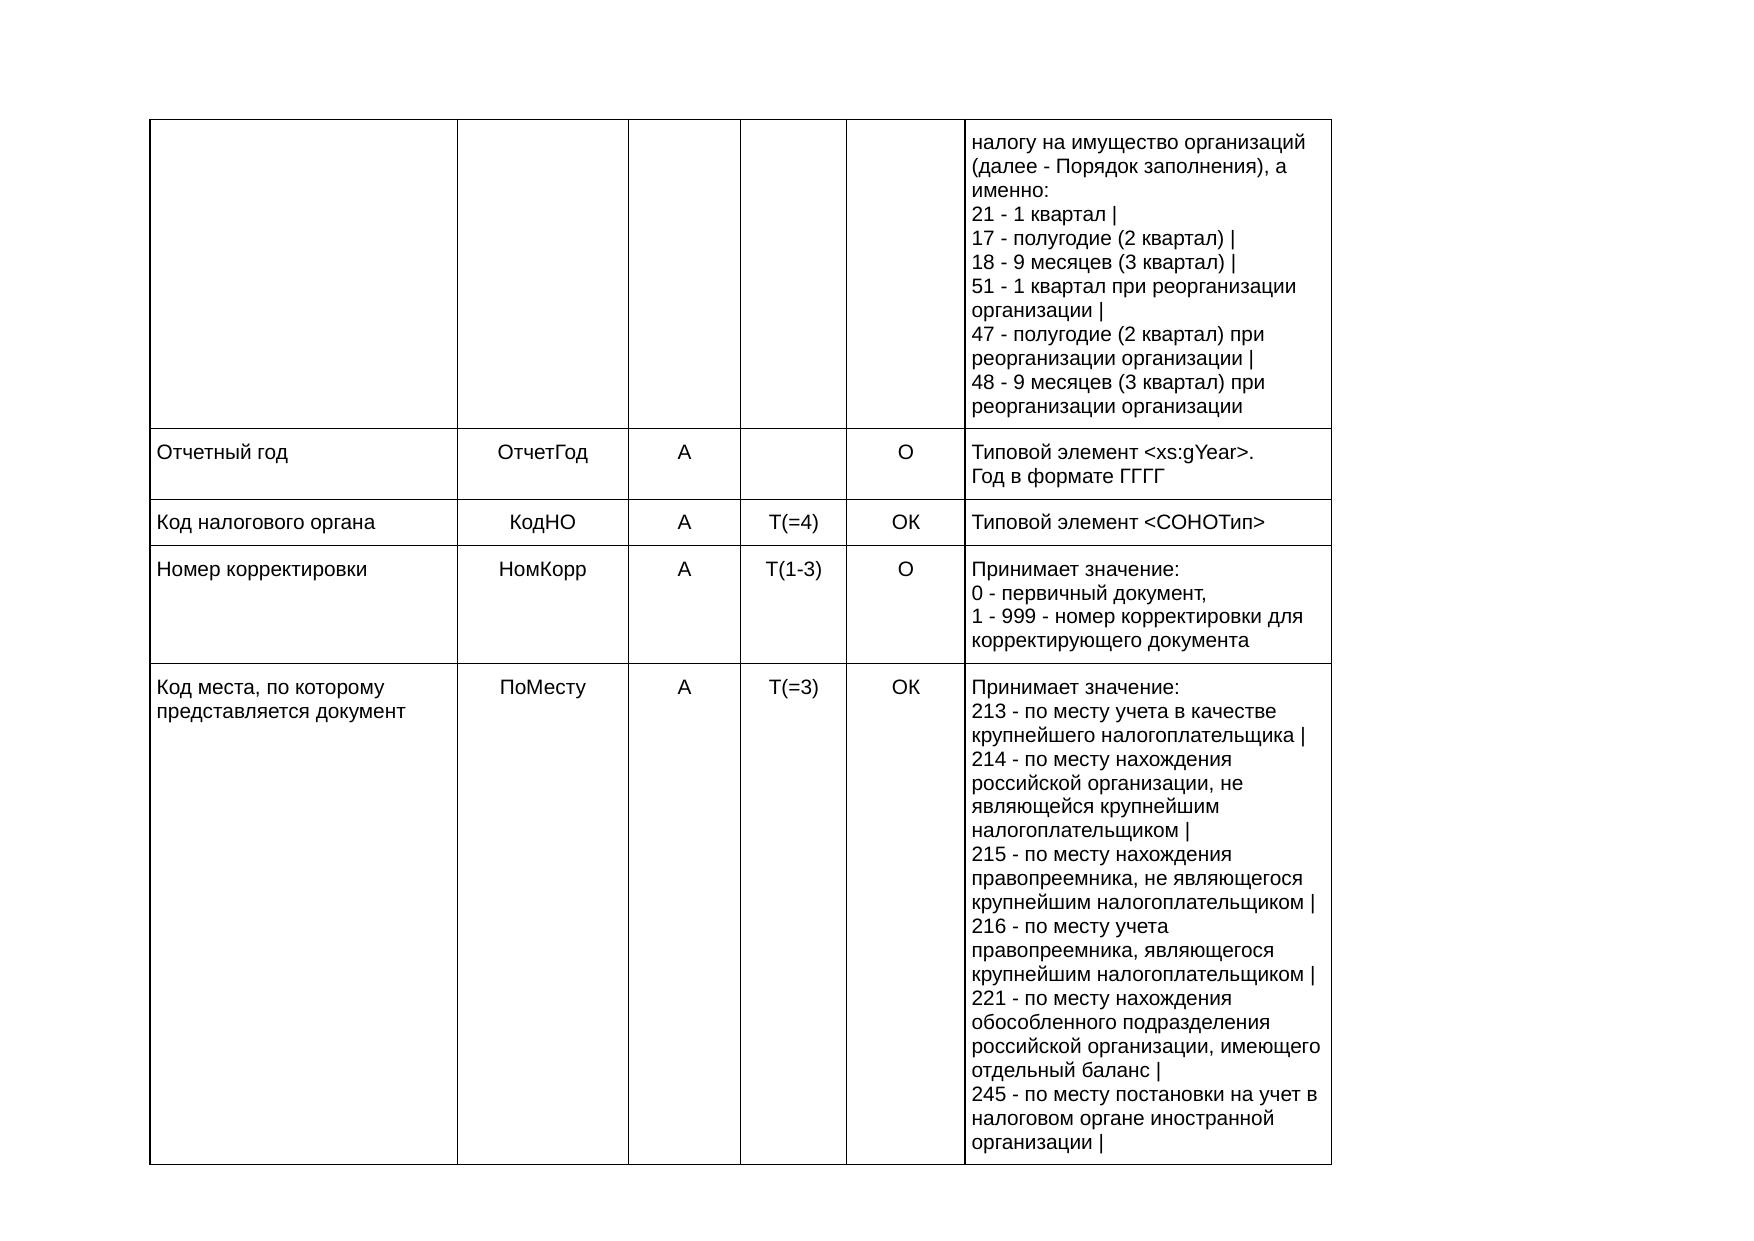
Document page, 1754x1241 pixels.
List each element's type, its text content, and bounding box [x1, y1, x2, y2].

table_cell О [847, 546, 964, 663]
table_cell КодНО [458, 500, 628, 545]
table_cell А [629, 664, 740, 1164]
table_cell О [847, 429, 964, 498]
table_cell Принимает значение: 0 - первичный документ, 1 - 999 - номер корректировки для корректирующего документа [966, 546, 1331, 663]
table_cell А [629, 429, 740, 498]
table_cell [847, 120, 964, 428]
table_cell Код налогового органа [151, 500, 457, 545]
table_cell [741, 429, 846, 498]
table_cell Код места, по которому представляется документ [151, 664, 457, 1164]
table_cell налогу на имущество организаций (далее - Порядок заполнения), а именно: 21 - 1 квартал | 17 - полугодие (2 квартал) | 18 - 9 месяцев (3 квартал) | 51 - 1 квартал при реорганизации организации | 47 - полугодие (2 квартал) при реорганизации организации | 48 - 9 месяцев (3 квартал) при реорганизации организации [966, 120, 1331, 428]
table_cell T(1-3) [741, 546, 846, 663]
table_cell [741, 120, 846, 428]
table_cell Типовой элемент <СОНОТип> [966, 500, 1331, 545]
table_cell А [629, 546, 740, 663]
table_cell [458, 120, 628, 428]
table_cell ОК [847, 664, 964, 1164]
table_cell НомКорр [458, 546, 628, 663]
table_cell T(=3) [741, 664, 846, 1164]
table_cell [151, 120, 457, 428]
table_cell ОК [847, 500, 964, 545]
table_cell ОтчетГод [458, 429, 628, 498]
table_cell Номер корректировки [151, 546, 457, 663]
table_cell Отчетный год [151, 429, 457, 498]
table_cell Принимает значение: 213 - по месту учета в качестве крупнейшего налогоплательщика | 214 - по месту нахождения российской организации, не являющейся крупнейшим налогоплательщиком | 215 - по месту нахождения правопреемника, не являющегося крупнейшим налогоплательщиком | 216 - по месту учета правопреемника, являющегося крупнейшим налогоплательщиком | 221 - по месту нахождения обособленного подразделения российской организации, имеющего отдельный баланс | 245 - по месту постановки на учет в налоговом органе иностранной организации | [966, 664, 1331, 1164]
table_cell T(=4) [741, 500, 846, 545]
table_cell А [629, 500, 740, 545]
table_cell [629, 120, 740, 428]
table_cell ПоМесту [458, 664, 628, 1164]
table_cell Типовой элемент <xs:gYear>. Год в формате ГГГГ [966, 429, 1331, 498]
